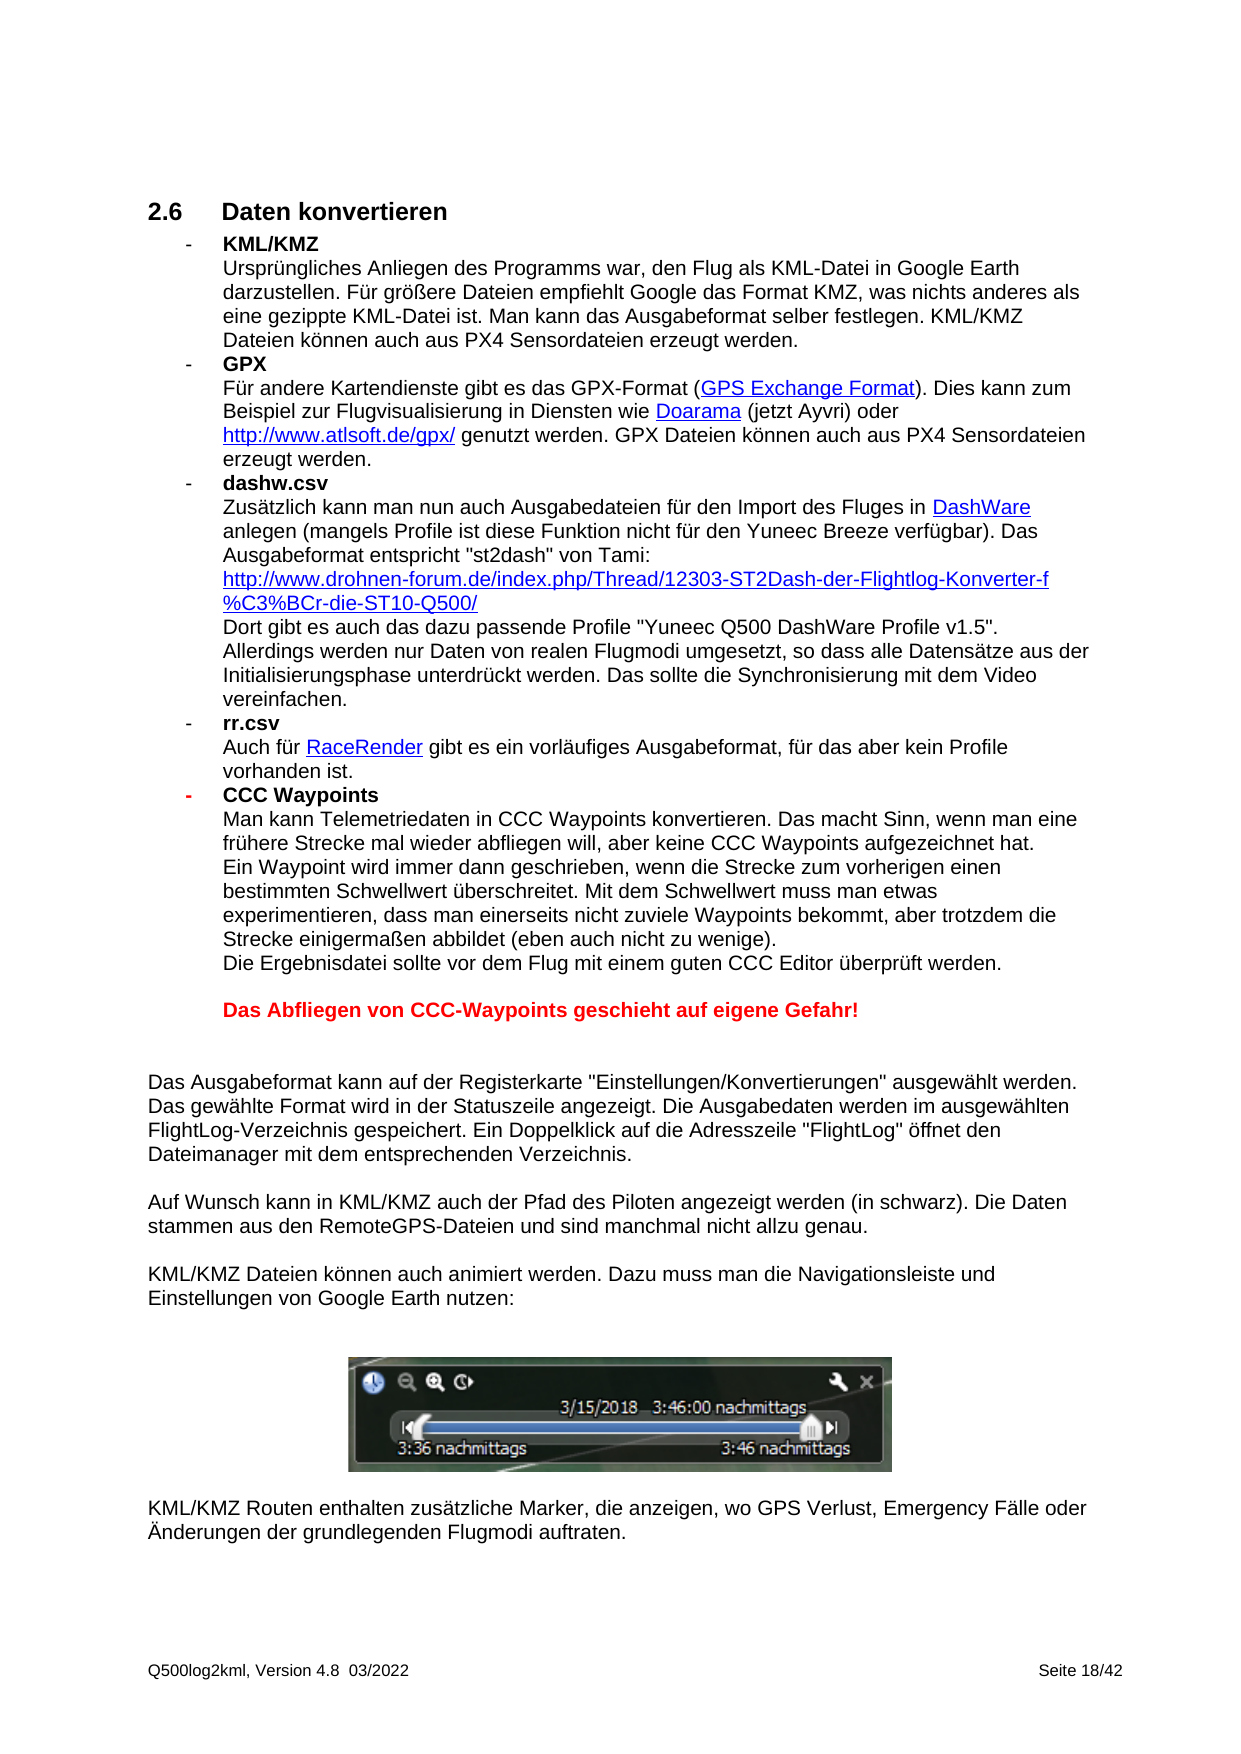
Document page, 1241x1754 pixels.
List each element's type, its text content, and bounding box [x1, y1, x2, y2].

text Das Ausgabeformat kann auf der Registerkarte "Einstellungen/Konvertierungen" ausgewählt werden. Das gewählte Format wird in der Statuszeile angezeigt. Die Ausgabedaten werden im ausgewählten FlightLog-Verzeichnis gespeichert. Ein Doppelklick auf die Adresszeile "FlightLog" öffnet den Dateimanager mit dem entsprechenden Verzeichnis. [148, 1070, 1093, 1166]
picture [348, 1357, 892, 1472]
subtitle Daten konvertieren [148, 197, 1093, 225]
list rr.csv Auch für RaceRender gibt es ein vorläufiges Ausgabeformat, für das aber kein Profile vorhanden ist. [185, 711, 1093, 783]
list dashw.csv Zusätzlich kann man nun auch Ausgabedateien für den Import des Fluges in DashWare anlegen (mangels Profile ist diese Funktion nicht für den Yuneec Breeze verfügbar). Das Ausgabeformat entspricht "st2dash" von Tami: http://www.drohnen-forum.de/index.php/Thread/12303-ST2Dash-der-Flightlog-Konverter-f%C3%BCr-die-ST10-Q500/ Dort gibt es auch das dazu passende Profile "Yuneec Q500 DashWare Profile v1.5". Allerdings werden nur Daten von realen Flugmodi umgesetzt, so dass alle Datensätze aus der Initialisierungsphase unterdrückt werden. Das sollte die Synchronisierung mit dem Video vereinfachen. [185, 471, 1093, 711]
text Auf Wunsch kann in KML/KMZ auch der Pfad des Piloten angezeigt werden (in schwarz). Die Daten stammen aus den RemoteGPS-Dateien und sind manchmal nicht allzu genau. [148, 1190, 1093, 1238]
text KML/KMZ Routen enthalten zusätzliche Marker, die anzeigen, wo GPS Verlust, Emergency Fälle oder Änderungen der grundlegenden Flugmodi auftraten. [148, 1496, 1093, 1543]
list KML/KMZ Ursprüngliches Anliegen des Programms war, den Flug als KML-Datei in Google Earth darzustellen. Für größere Dateien empfiehlt Google das Format KMZ, was nichts anderes als eine gezippte KML-Datei ist. Man kann das Ausgabeformat selber festlegen. KML/KMZ Dateien können auch aus PX4 Sensordateien erzeugt werden. [185, 232, 1093, 351]
list GPX Für andere Kartendienste gibt es das GPX-Format (GPS Exchange Format). Dies kann zum Beispiel zur Flugvisualisierung in Diensten wie Doarama (jetzt Ayvri) oder http://www.atlsoft.de/gpx/ genutzt werden. GPX Dateien können auch aus PX4 Sensordateien erzeugt werden. [185, 351, 1093, 471]
list CCC Waypoints Man kann Telemetriedaten in CCC Waypoints konvertieren. Das macht Sinn, wenn man eine frühere Strecke mal wieder abfliegen will, aber keine CCC Waypoints aufgezeichnet hat. Ein Waypoint wird immer dann geschrieben, wenn die Strecke zum vorherigen einen bestimmten Schwellwert überschreitet. Mit dem Schwellwert muss man etwas experimentieren, dass man einerseits nicht zuviele Waypoints bekommt, aber trotzdem die Strecke einigermaßen abbildet (eben auch nicht zu wenige). Die Ergebnisdatei sollte vor dem Flug mit einem guten CCC Editor überprüft werden. Das Abfliegen von CCC-Waypoints geschieht auf eigene Gefahr! [185, 783, 1093, 1022]
text KML/KMZ Dateien können auch animiert werden. Dazu muss man die Navigationsleiste und Einstellungen von Google Earth nutzen: [148, 1262, 1093, 1310]
